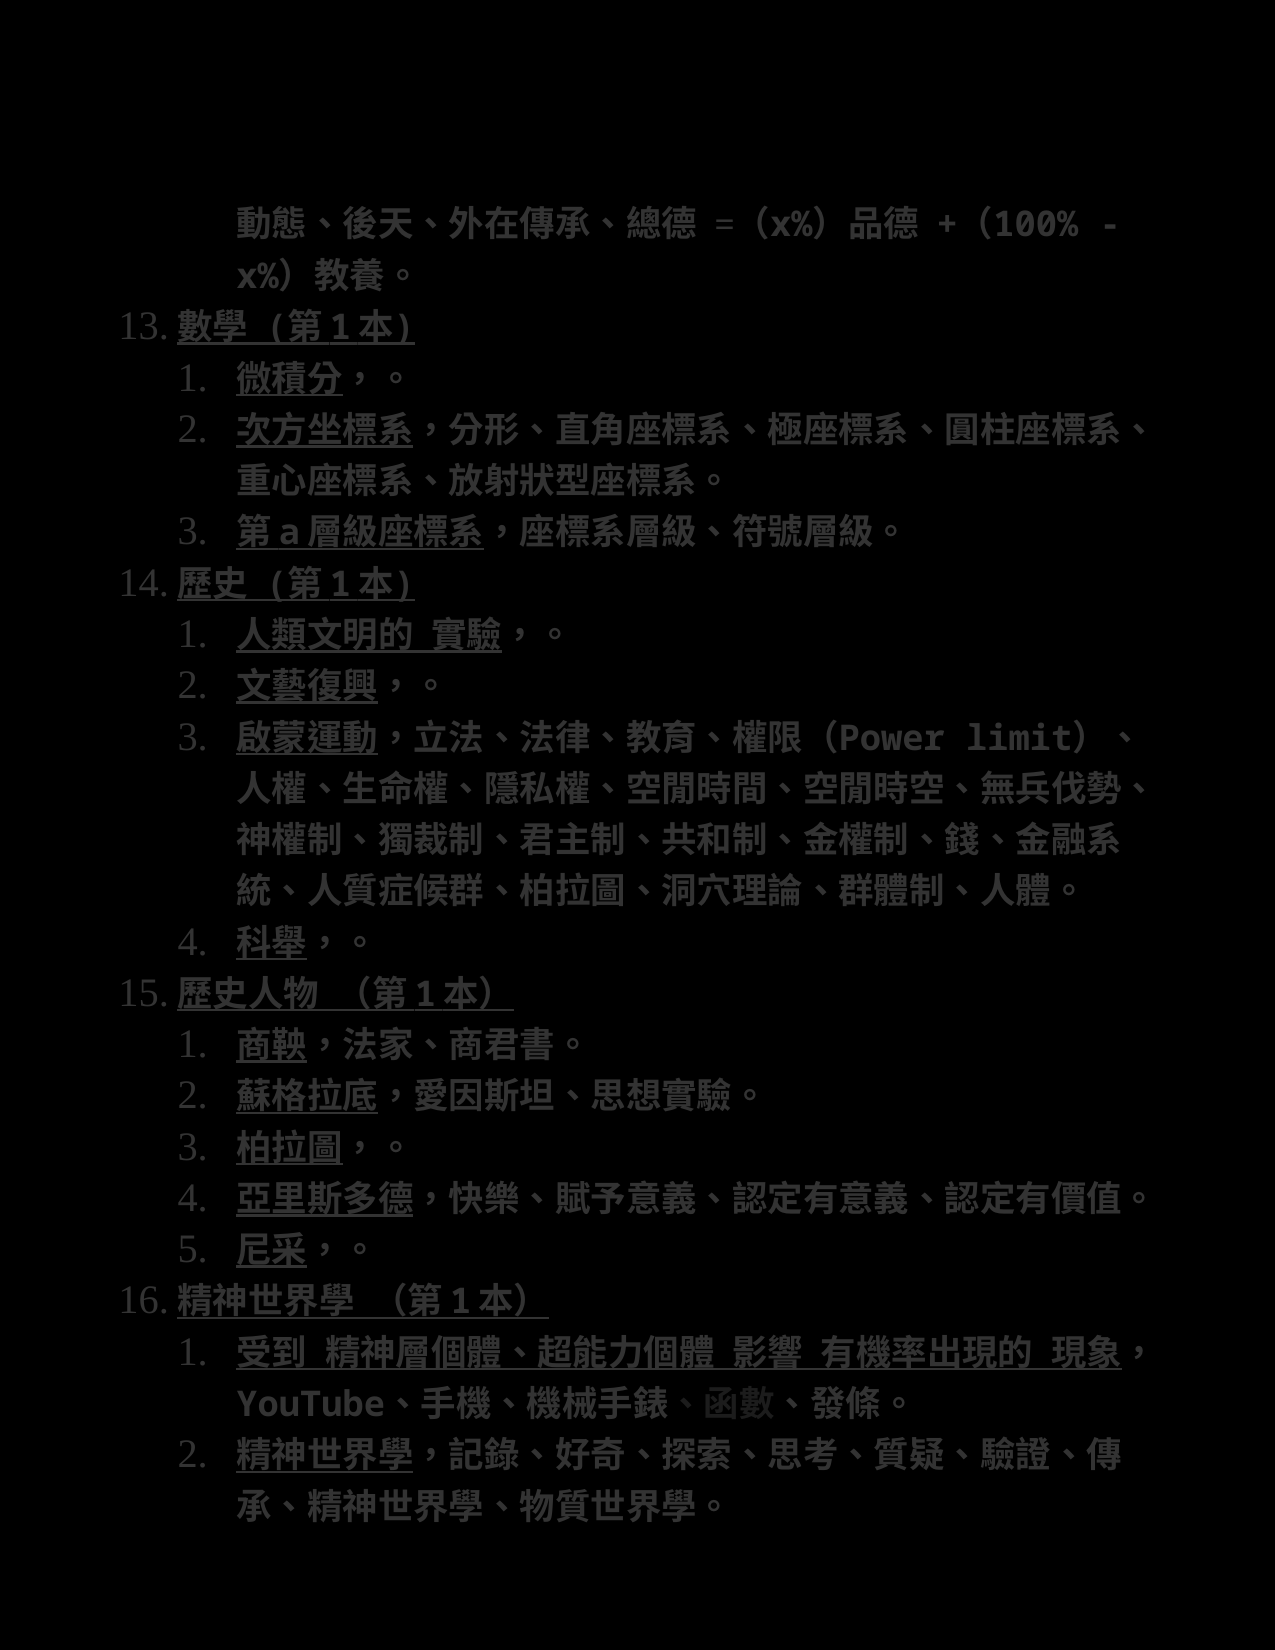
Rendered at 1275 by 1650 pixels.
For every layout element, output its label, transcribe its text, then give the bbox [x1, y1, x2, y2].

list 受到 精神層個體、超能力個體 影響 有機率出現的 現象，YouTube、手機、機械手錶、函數、發條。 [177, 1324, 1157, 1427]
list 亞里斯多德，快樂、賦予意義、認定有意義、認定有價值。 [177, 1170, 1157, 1222]
list 微積分，。 [177, 350, 1157, 401]
list 歷史 (第1本) [118, 555, 1157, 606]
list 蘇格拉底，愛因斯坦、思想實驗。 [177, 1068, 1157, 1119]
list 精神世界學 （第1本） [118, 1273, 1157, 1324]
list 柏拉圖，。 [177, 1119, 1157, 1170]
list 科舉，。 [177, 914, 1157, 965]
list 文藝復興，。 [177, 658, 1157, 709]
list 商鞅，法家、商君書。 [177, 1017, 1157, 1068]
list 數學 (第1本) [118, 298, 1157, 350]
list 尼采，。 [177, 1222, 1157, 1273]
list 第a層級座標系，座標系層級、符號層級。 [177, 504, 1157, 555]
list 動態、後天、外在傳承、總德 =（x%）品德 +（100% - x%）教養。 [177, 196, 1157, 298]
list 啟蒙運動，立法、法律、教育、權限（Power limit）、人權、生命權、隱私權、空閒時間、空閒時空、無兵伐勢、神權制、獨裁制、君主制、共和制、金權制、錢、金融系統、人質症候群、柏拉圖、洞穴理論、群體制、人體。 [177, 709, 1157, 914]
list 人類文明的 實驗，。 [177, 606, 1157, 658]
list 精神世界學，記錄、好奇、探索、思考、質疑、驗證、傳承、精神世界學、物質世界學。 [177, 1427, 1157, 1529]
list 次方坐標系，分形、直角座標系、極座標系、圓柱座標系、重心座標系、放射狀型座標系。 [177, 401, 1157, 504]
list 歷史人物 （第1本） [118, 965, 1157, 1017]
